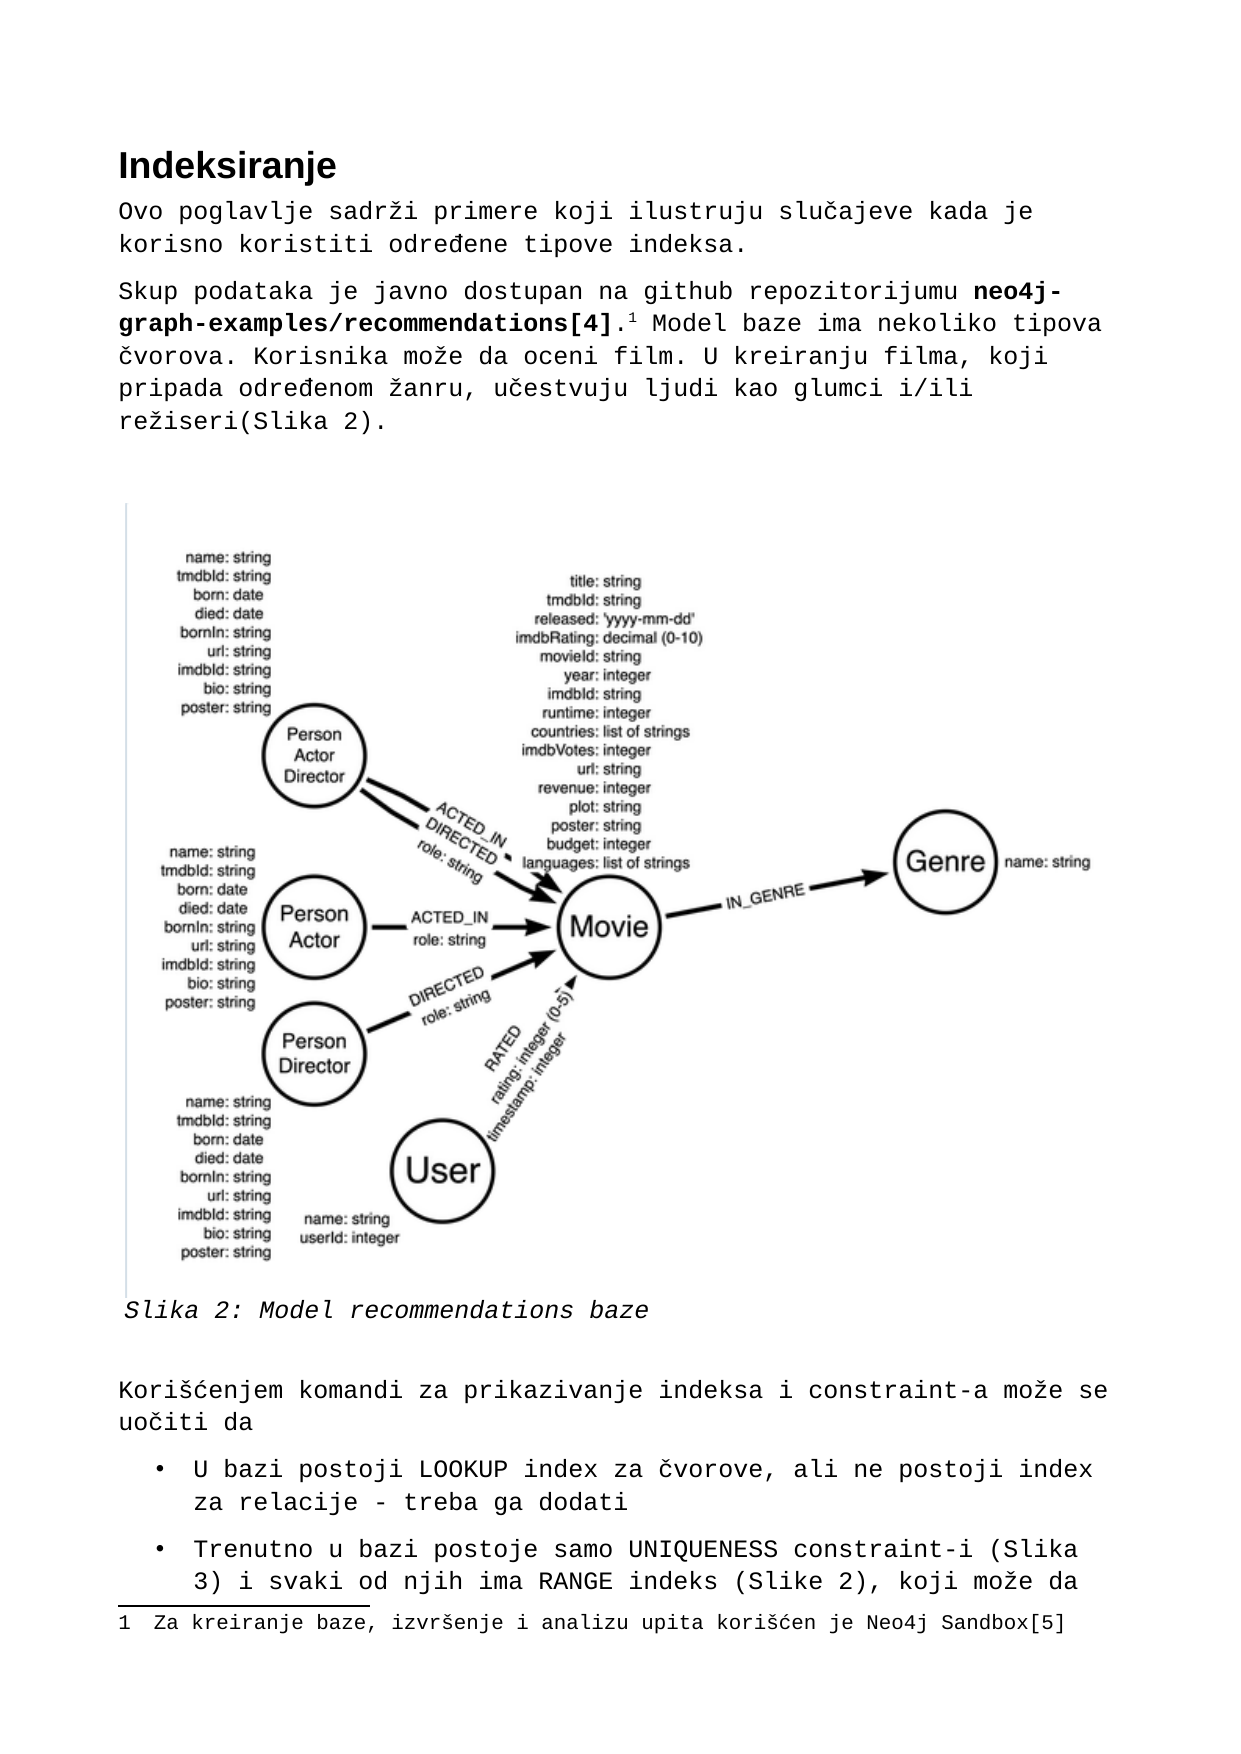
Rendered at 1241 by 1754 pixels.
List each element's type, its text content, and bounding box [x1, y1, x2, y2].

text Skup podataka je javno dostupan na github repozitorijumu neo4j-graph-examples/recommendations[4]. Model baze ima nekoliko tipova čvorova. Korisnika može da oceni film. U kreiranju filma, koji pripada određenom žanru, učestvuju ljudi kao glumci i/ili režiseri(Slika 2). [118, 278, 1122, 437]
subtitle Indeksiranje [118, 143, 1122, 186]
list Trenutno u bazi postoje samo UNIQUENESS constraint-i (Slika 3) i svaki od njih ima RANGE indeks (Slike 2), koji može da [156, 1536, 1122, 1597]
picture [124, 503, 1117, 1298]
text Korišćenjem komandi za prikazivanje indeksa i constraint-a može se uočiti da [118, 1377, 1122, 1438]
text Slika 2: Model recommendations baze [124, 1298, 1116, 1326]
text Za kreiranje baze, izvršenje i analizu upita korišćen je Neo4j Sandbox[5] [118, 1612, 1122, 1636]
text Ovo poglavlje sadrži primere koji ilustruju slučajeve kada je korisno koristiti određene tipove indeksa. [118, 199, 1122, 259]
list U bazi postoji LOOKUP index za čvorove, ali ne postoji index za relacije - treba ga dodati [156, 1457, 1122, 1518]
